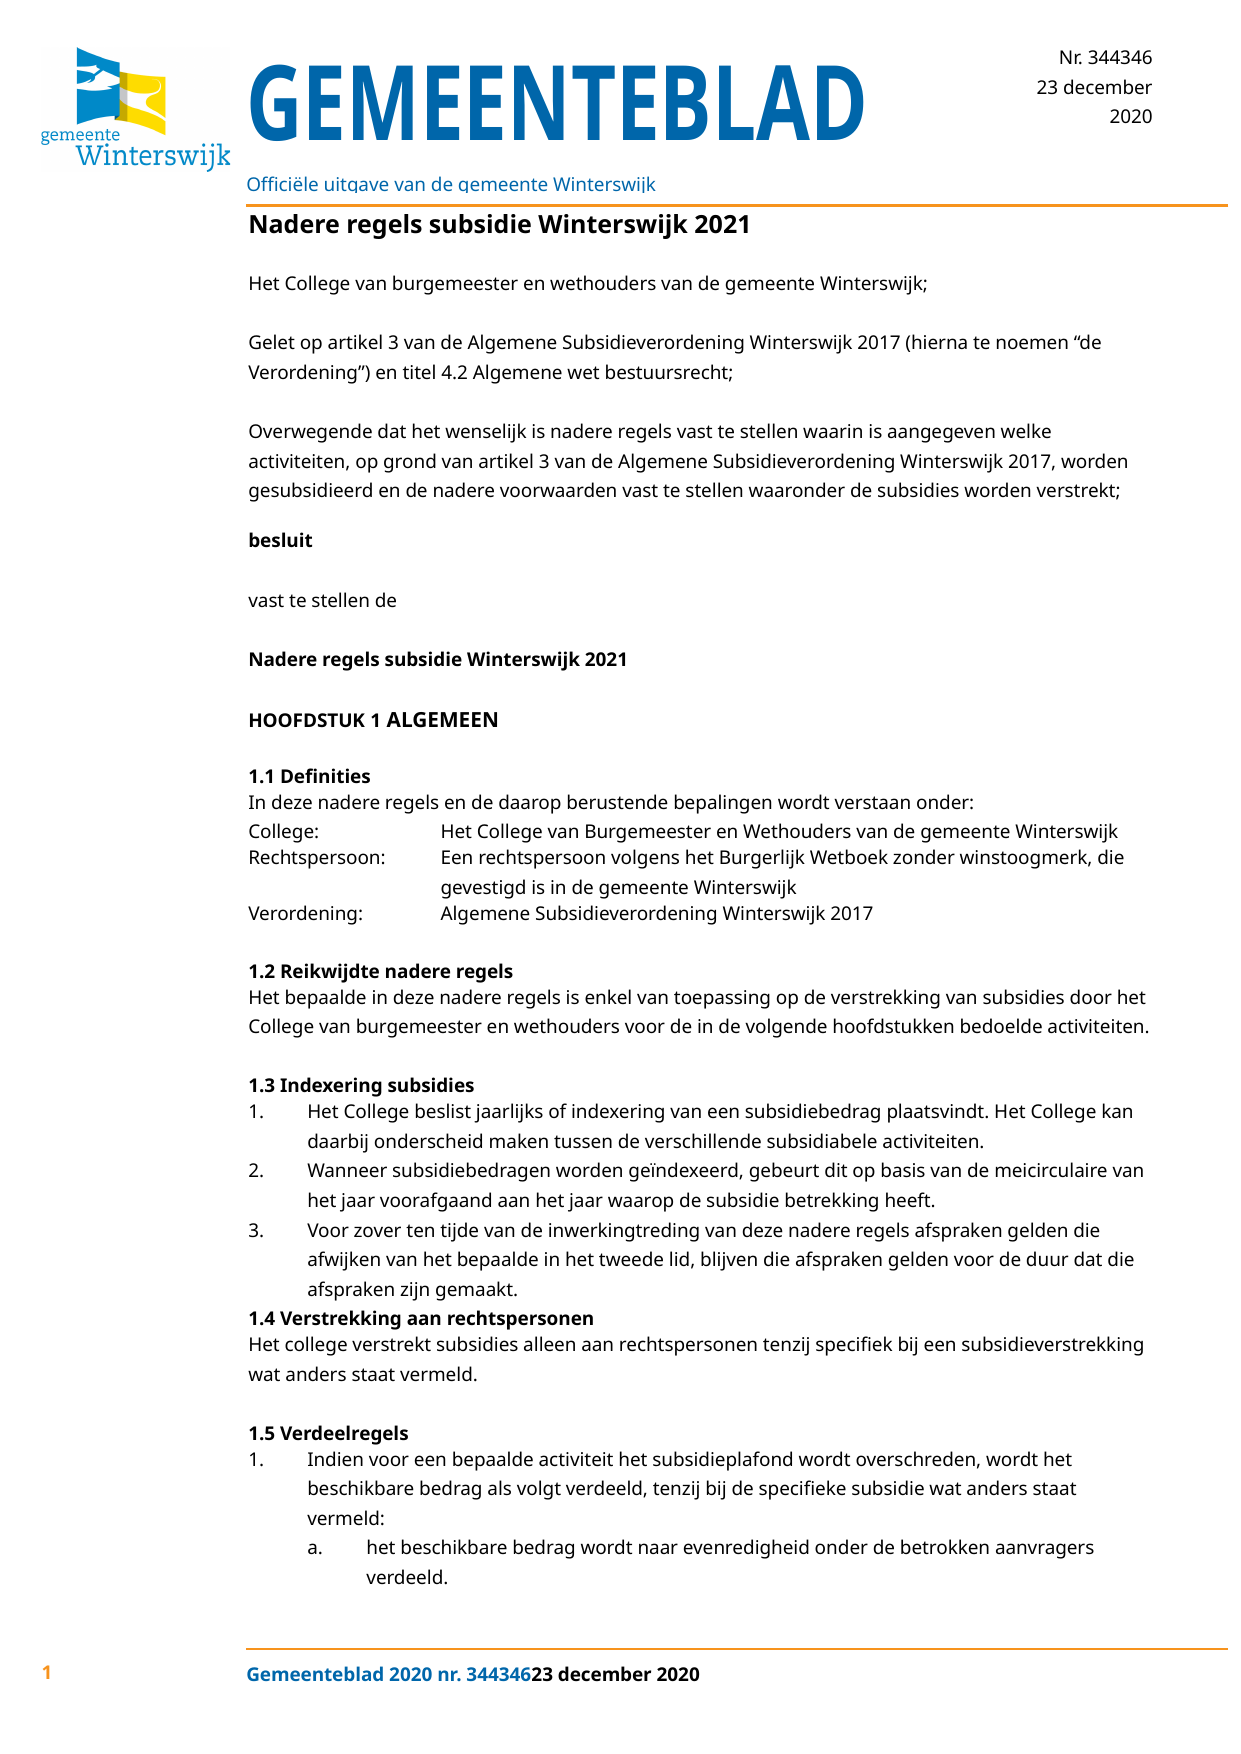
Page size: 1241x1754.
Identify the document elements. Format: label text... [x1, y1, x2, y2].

text vast te stellen de [248, 587, 1152, 613]
text Nadere regels subsidie Winterswijk 2021 [248, 207, 1152, 241]
list Voor zover ten tijde van de inwerkingtreding van deze nadere regels afspraken gelden die afwijken van het bepaalde in het tweede lid, blijven die afspraken gelden voor de duur dat die afspraken zijn gemaakt. [248, 1217, 1152, 1302]
list het beschikbare bedrag wordt naar evenredigheid onder de betrokken aanvragers verdeeld. [307, 1534, 1152, 1590]
picture [225, 153, 231, 162]
picture [41, 47, 231, 172]
text Gelet op artikel 3 van de Algemene Subsidieverordening Winterswijk 2017 (hierna te noemen “de Verordening”) en titel 4.2 Algemene wet bestuursrecht; [248, 329, 1152, 385]
text Het college verstrekt subsidies alleen aan rechtspersonen tenzij specifiek bij een subsidieverstrekking wat anders staat vermeld. [248, 1331, 1152, 1387]
table_cell Een rechtspersoon volgens het Burgerlijk Wetboek zonder winstoogmerk, die gevestigd is in de gemeente Winterswijk [440, 844, 1152, 900]
text 1.2 Reikwijdte nadere regels [248, 958, 1152, 984]
text 1.5 Verdeelregels [248, 1420, 1152, 1446]
table_cell Algemene Subsidieverordening Winterswijk 2017 [440, 900, 1152, 925]
list Het College beslist jaarlijks of indexering van een subsidiebedrag plaatsvindt. Het College kan daarbij onderscheid maken tussen de verschillende subsidiabele activiteiten. [248, 1098, 1152, 1154]
table_header Het College van Burgemeester en Wethouders van de gemeente Winterswijk [440, 819, 1152, 844]
text Het College van burgemeester en wethouders van de gemeente Winterswijk; [248, 270, 1152, 296]
table_cell Rechtspersoon: [248, 844, 440, 900]
text HOOFDSTUK 1 ALGEMEEN [248, 705, 1152, 734]
table_cell Verordening: [248, 900, 440, 925]
text besluit [248, 528, 1152, 553]
text 1.1 Definities [248, 763, 1152, 789]
list Wanneer subsidiebedragen worden geïndexeerd, gebeurt dit op basis van de meicirculaire van het jaar voorafgaand aan het jaar waarop de subsidie betrekking heeft. [248, 1158, 1152, 1213]
table_header College: [248, 819, 440, 844]
text 1.4 Verstrekking aan rechtspersonen [248, 1306, 1152, 1331]
text Nadere regels subsidie Winterswijk 2021 [248, 646, 1152, 672]
text In deze nadere regels en de daarop berustende bepalingen wordt verstaan onder: [248, 789, 1152, 815]
text 1.3 Indexering subsidies [248, 1073, 1152, 1098]
text Het bepaalde in deze nadere regels is enkel van toepassing op de verstrekking van subsidies door het College van burgemeester en wethouders voor de in de volgende hoofdstukken bedoelde activiteiten. [248, 984, 1152, 1039]
list Indien voor een bepaalde activiteit het subsidieplafond wordt overschreden, wordt het beschikbare bedrag als volgt verdeeld, tenzij bij de specifieke subsidie wat anders staat vermeld: [248, 1446, 1152, 1531]
text Overwegende dat het wenselijk is nadere regels vast te stellen waarin is aangegeven welke activiteiten, op grond van artikel 3 van de Algemene Subsidieverordening Winterswijk 2017, worden gesubsidieerd en de nadere voorwaarden vast te stellen waaronder de subsidies worden verstrekt; [248, 418, 1152, 503]
